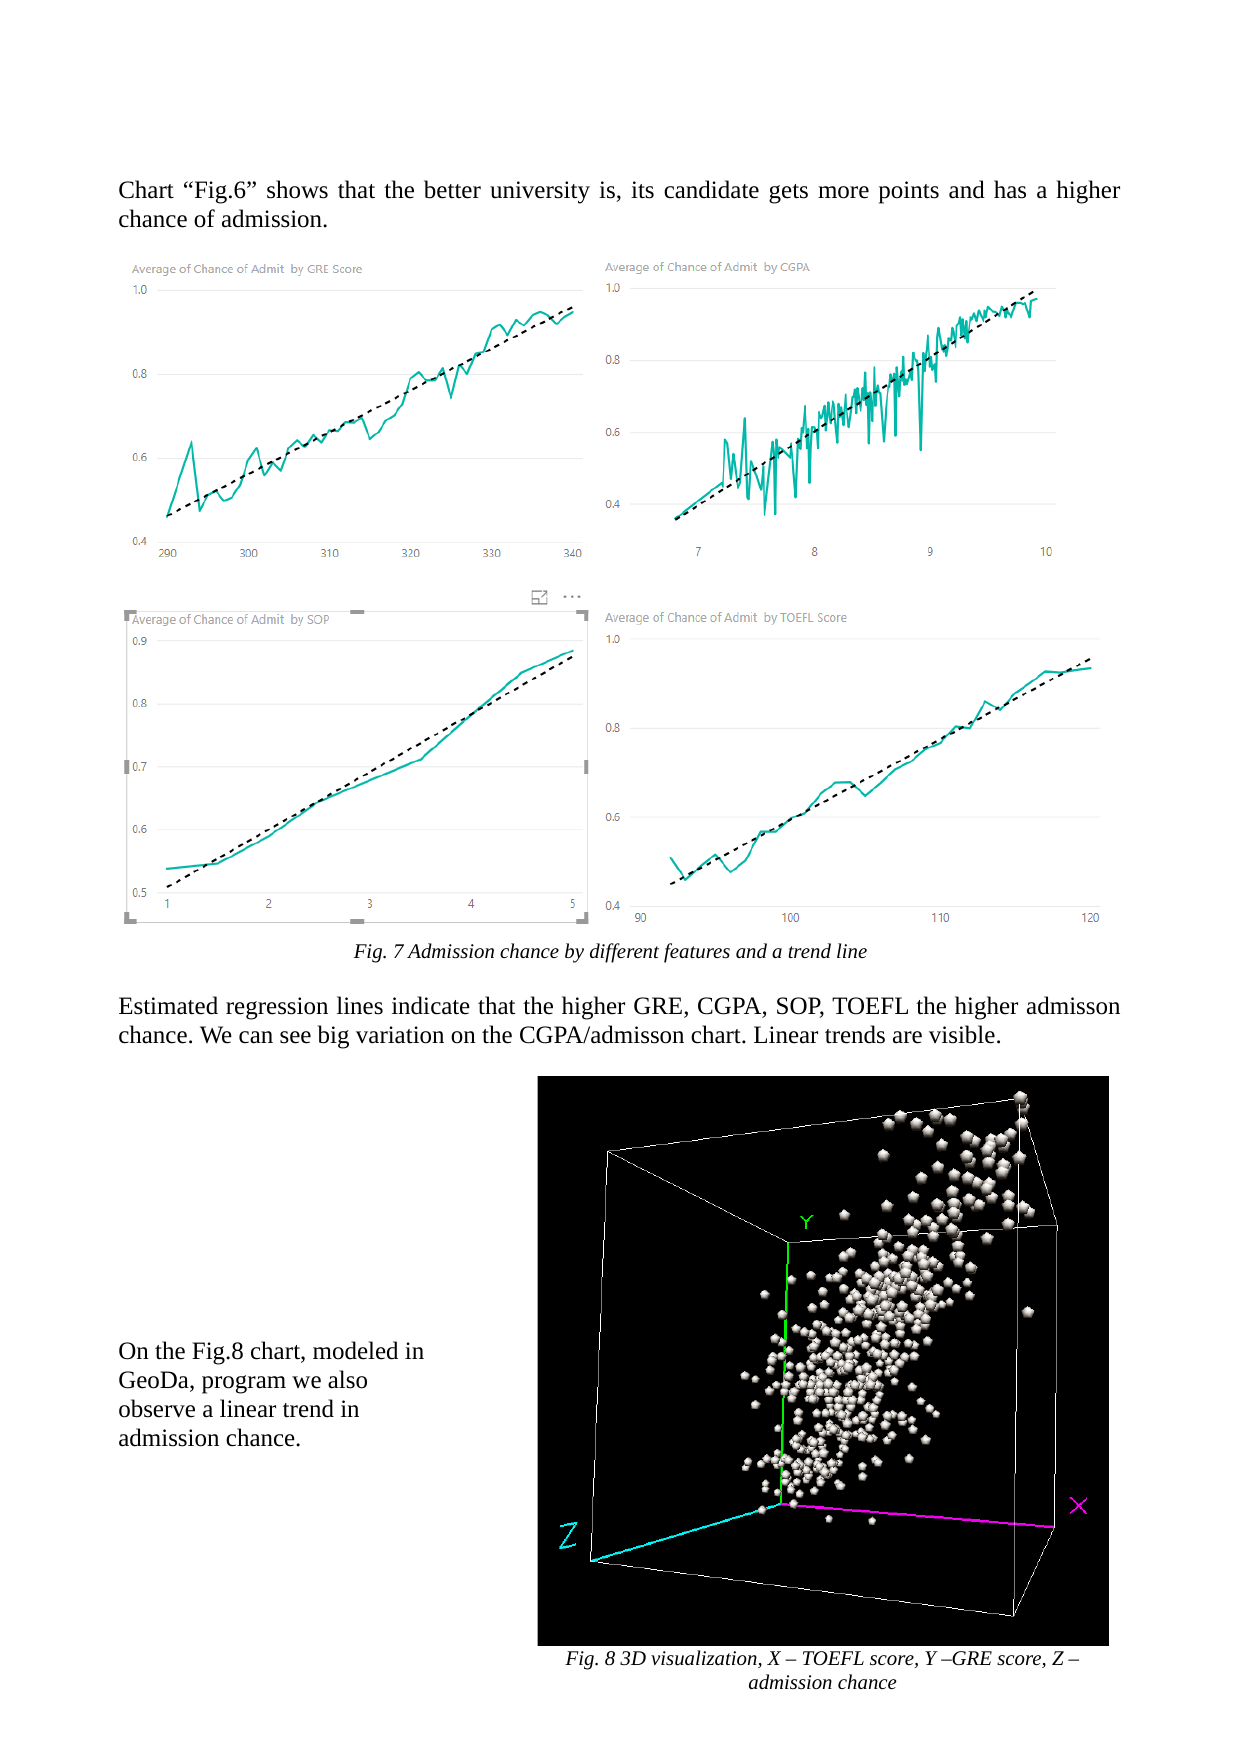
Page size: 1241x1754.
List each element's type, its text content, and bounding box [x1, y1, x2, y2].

text Estimated regression lines indicate that the higher GRE, CGPA, SOP, TOEFL the higher admisson chance. We can see big variation on the CGPA/admisson chart. Linear trends are visible. [118, 991, 1122, 1049]
text Chart “Fig.6” shows that the better university is, its candidate gets more points and has a higher chance of admission. [118, 176, 1122, 233]
text admission chance. [118, 1423, 537, 1451]
text [1109, 1423, 1122, 1451]
text Fig. 7 Admission chance by different features and a trend line [123, 939, 1105, 963]
picture [537, 1076, 1109, 1646]
text observe a linear trend in [118, 1394, 537, 1423]
text Fig. 8 3D visualization, X – TOEFL score, Y –GRE score, Z – admission chance [538, 1646, 1109, 1694]
text GeoDa, program we also [118, 1365, 537, 1394]
text On the Fig.8 chart, modeled in [118, 1336, 537, 1365]
picture [123, 256, 1105, 939]
